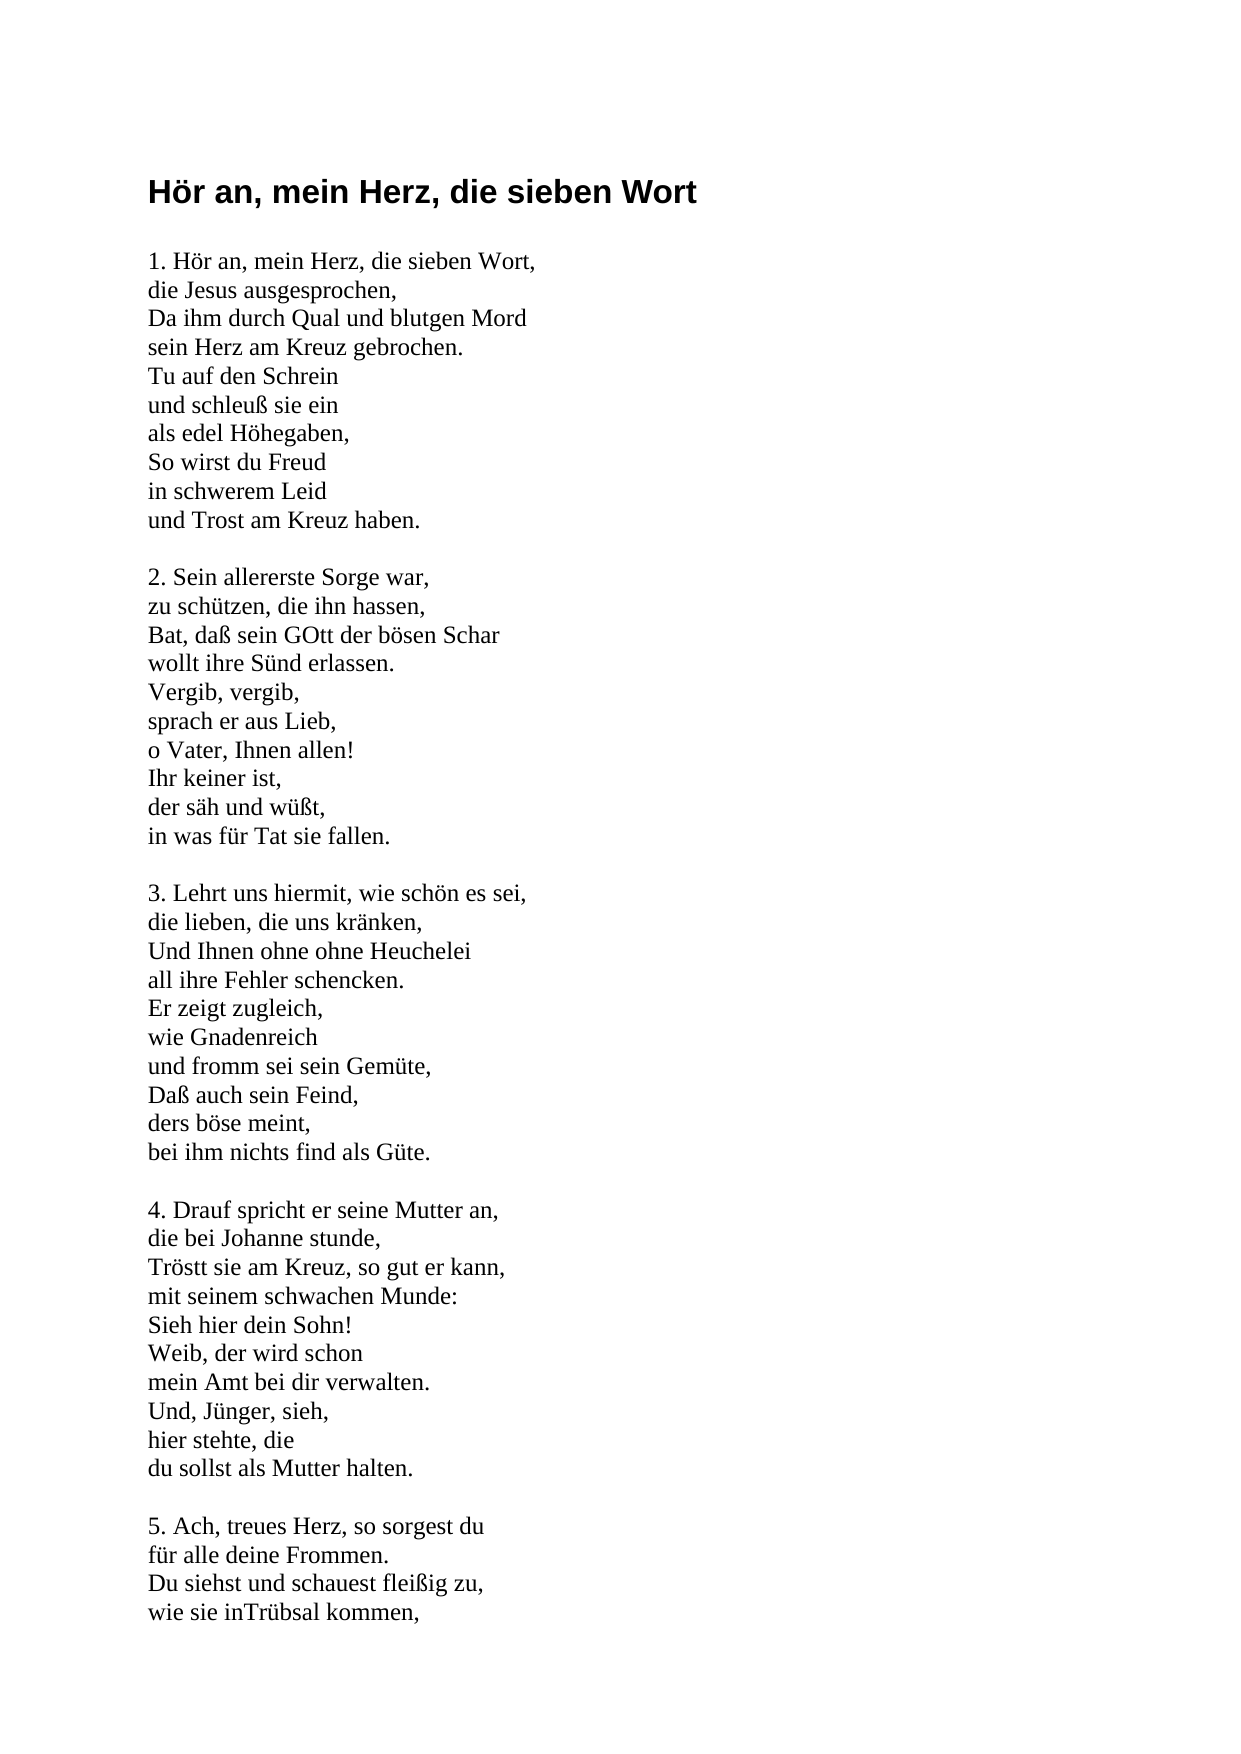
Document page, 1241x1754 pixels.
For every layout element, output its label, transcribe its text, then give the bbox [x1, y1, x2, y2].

text Da ihm durch Qual und blutgen Mord [148, 303, 1093, 332]
text der säh und wüßt, [148, 792, 1093, 821]
text und schleuß sie ein [148, 390, 1093, 418]
text du sollst als Mutter halten. [148, 1453, 1093, 1482]
text für alle deine Frommen. [148, 1540, 1093, 1568]
text Und, Jünger, sieh, [148, 1396, 1093, 1425]
text bei ihm nichts find als Güte. [148, 1137, 1093, 1166]
text und fromm sei sein Gemüte, [148, 1051, 1093, 1080]
text die bei Johanne stunde, [148, 1223, 1093, 1252]
text und Trost am Kreuz haben. [148, 505, 1093, 533]
text Tröstt sie am Kreuz, so gut er kann, [148, 1252, 1093, 1281]
text Vergib, vergib, [148, 677, 1093, 706]
text Und Ihnen ohne ohne Heuchelei [148, 936, 1093, 965]
text wie Gnadenreich [148, 1022, 1093, 1051]
text in was für Tat sie fallen. [148, 821, 1093, 850]
text Tu auf den Schrein [148, 361, 1093, 390]
text sprach er aus Lieb, [148, 706, 1093, 735]
text Bat, daß sein GOtt der bösen Schar [148, 620, 1093, 648]
text wie sie inTrübsal kommen, [148, 1597, 1093, 1626]
text zu schützen, die ihn hassen, [148, 591, 1093, 620]
text hier stehte, die [148, 1425, 1093, 1453]
text 4. Drauf spricht er seine Mutter an, [148, 1195, 1093, 1223]
text Er zeigt zugleich, [148, 993, 1093, 1022]
text Du siehst und schauest fleißig zu, [148, 1568, 1093, 1597]
text 3. Lehrt uns hiermit, wie schön es sei, [148, 878, 1093, 907]
text die lieben, die uns kränken, [148, 907, 1093, 936]
text So wirst du Freud [148, 447, 1093, 476]
text 5. Ach, treues Herz, so sorgest du [148, 1511, 1093, 1540]
text o Vater, Ihnen allen! [148, 735, 1093, 763]
text 2. Sein allererste Sorge war, [148, 562, 1093, 591]
text Sieh hier dein Sohn! [148, 1310, 1093, 1338]
text wollt ihre Sünd erlassen. [148, 648, 1093, 677]
text in schwerem Leid [148, 476, 1093, 505]
text all ihre Fehler schencken. [148, 965, 1093, 993]
text Ihr keiner ist, [148, 763, 1093, 792]
text mein Amt bei dir verwalten. [148, 1367, 1093, 1396]
text mit seinem schwachen Munde: [148, 1281, 1093, 1310]
text 1. Hör an, mein Herz, die sieben Wort, [148, 246, 1093, 275]
text als edel Höhegaben, [148, 418, 1093, 447]
text sein Herz am Kreuz gebrochen. [148, 332, 1093, 361]
text Weib, der wird schon [148, 1338, 1093, 1367]
text ders böse meint, [148, 1108, 1093, 1137]
text Daß auch sein Feind, [148, 1080, 1093, 1108]
text die Jesus ausgesprochen, [148, 275, 1093, 303]
subtitle Hör an, mein Herz, die sieben Wort [148, 173, 1093, 211]
